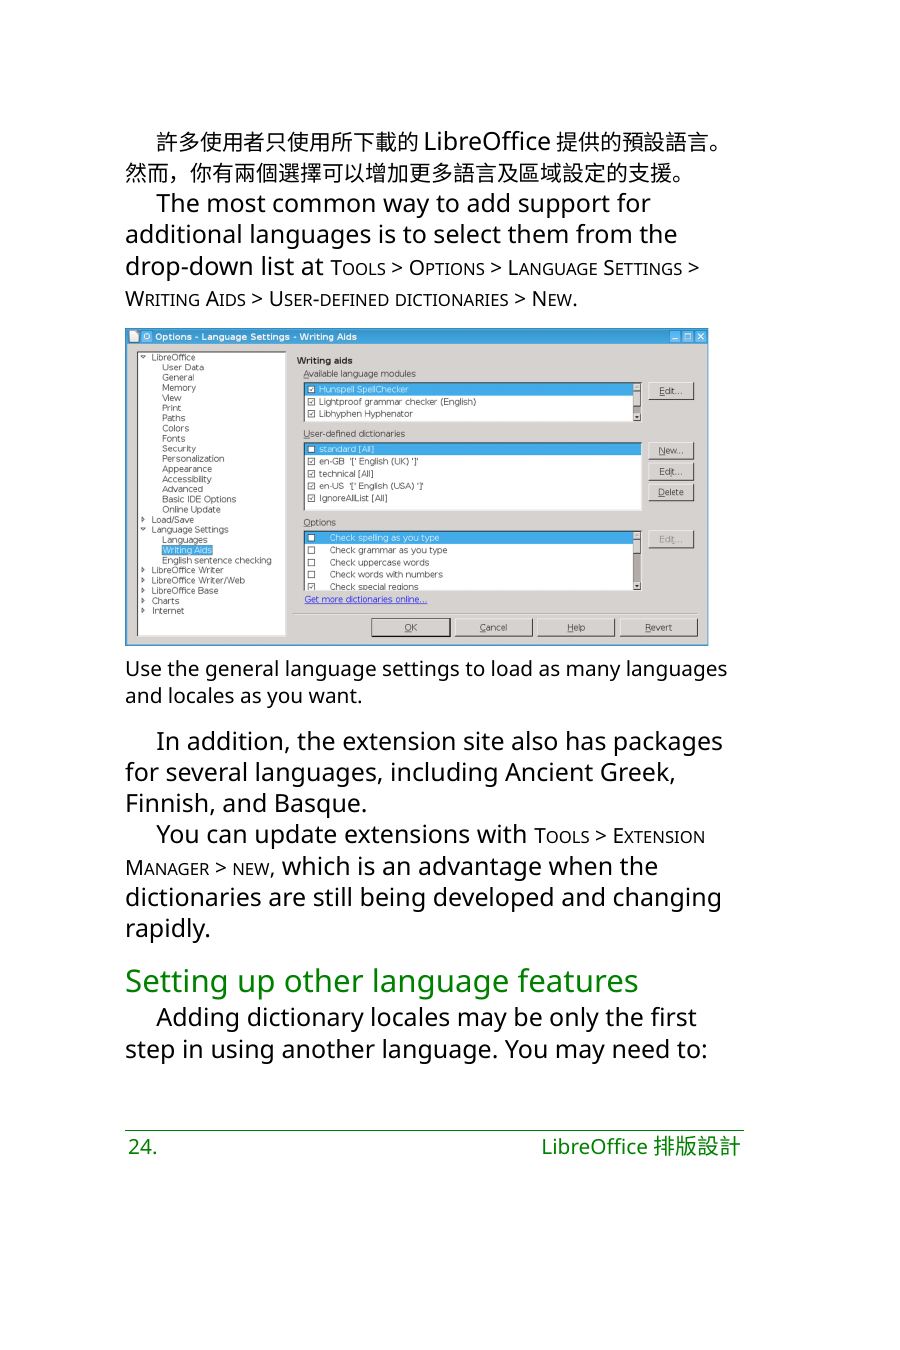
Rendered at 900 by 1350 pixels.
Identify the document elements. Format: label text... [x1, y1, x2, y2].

subtitle Setting up other language features [125, 959, 744, 1002]
text 許多使用者只使用所下載的LibreOffice提供的預設語言。然而，你有兩個選擇可以增加更多語言及區域設定的支援。 [125, 125, 744, 187]
picture [125, 328, 709, 646]
text Adding dictionary locales may be only the first step in using another language. You may need to: [125, 1002, 744, 1064]
table_header [125, 328, 744, 647]
text You can update extensions with Tools > Extension Manager > new, which is an advantage when the dictionaries are still being developed and changing rapidly. [125, 819, 744, 944]
text The most common way to add support for additional languages is to select them from the drop-down list at Tools > Options > Language Settings > Writing Aids > User-defined dictionaries > New. [125, 187, 744, 312]
table_cell Use the general language settings to load as many languages and locales as you want. [125, 647, 744, 709]
text In addition, the extension site also has packages for several languages, including Ancient Greek, Finnish, and Basque. [125, 725, 744, 819]
